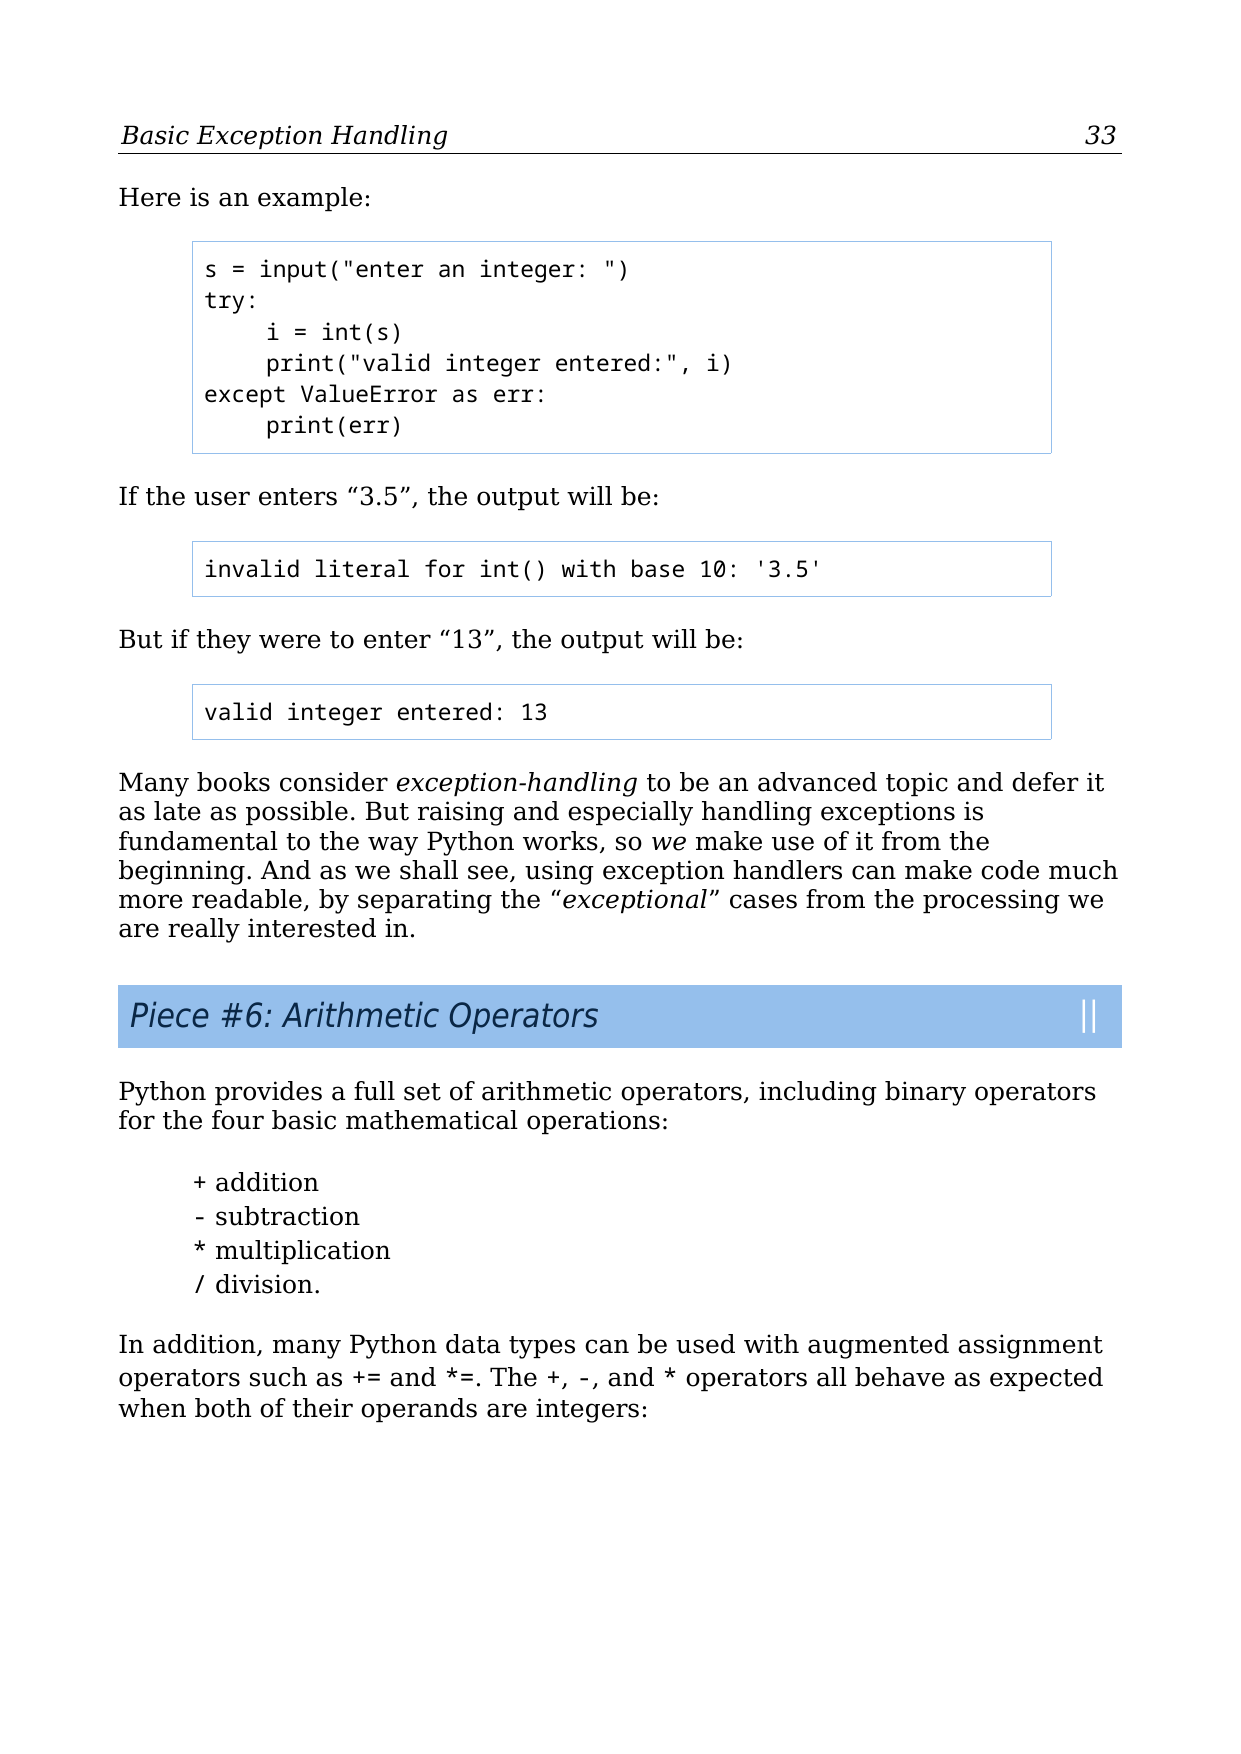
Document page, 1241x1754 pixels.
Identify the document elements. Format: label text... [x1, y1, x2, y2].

text print(err) [193, 398, 1051, 453]
text print("valid integer entered:", i) [193, 335, 1051, 366]
text invalid literal for int() with base 10: '3.5' [193, 542, 1051, 596]
text Here is an example: [118, 183, 1122, 212]
text i = int(s) [193, 304, 1051, 335]
subtitle Piece #6: Arithmetic Operators [118, 985, 1122, 1048]
text If the user enters “3.5”, the output will be: [118, 482, 1122, 511]
text valid integer entered: 13 [193, 685, 1051, 739]
text But if they were to enter “13”, the output will be: [118, 625, 1122, 654]
text In addition, many Python data types can be used with augmented assignment operators such as += and *=. The +, -, and * operators all behave as expected when both of their operands are integers: [118, 1331, 1122, 1423]
text Python provides a full set of arithmetic operators, including binary operators for the four basic mathematical operations: [118, 1077, 1122, 1135]
text try: [193, 273, 1051, 304]
text * multiplication [192, 1233, 1122, 1267]
text except ValueError as err: [193, 366, 1051, 398]
text s = input("enter an integer: ") [193, 242, 1051, 273]
text - subtraction [192, 1199, 1122, 1233]
text / division. [192, 1267, 1122, 1301]
text Many books consider exception-handling to be an advanced topic and defer it as late as possible. But raising and especially handling exceptions is fundamental to the way Python works, so we make use of it from the beginning. And as we shall see, using exception handlers can make code much more readable, by separating the “exceptional” cases from the processing we are really interested in. [118, 768, 1122, 943]
text + addition [192, 1165, 1122, 1199]
text || [1063, 994, 1098, 1033]
